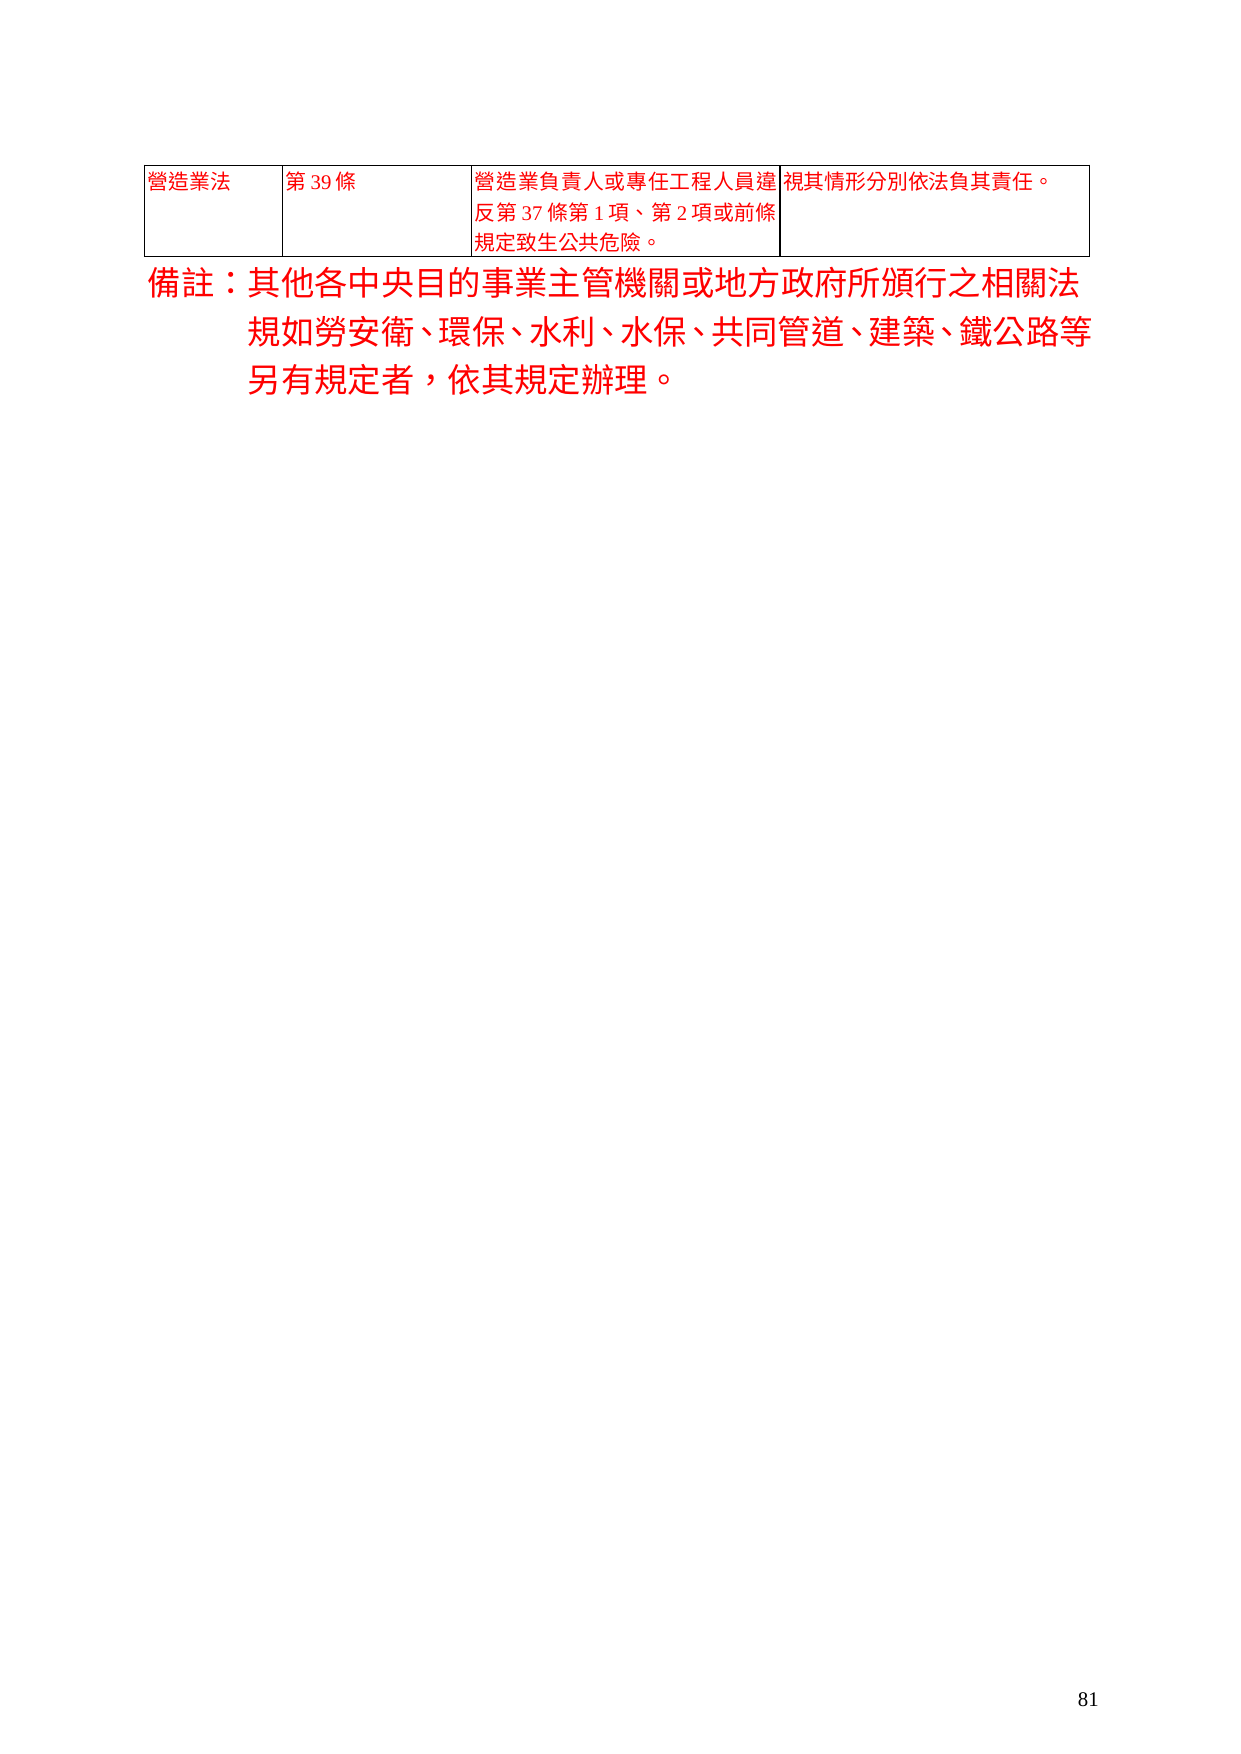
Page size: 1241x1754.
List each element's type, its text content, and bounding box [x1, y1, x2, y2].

table_cell 視其情形分別依法負其責任。 [781, 166, 1089, 256]
table_cell 第39條 [283, 166, 471, 256]
table_cell 營造業負責人或專任工程人員違反第37條第1項、第2項或前條規定致生公共危險。 [472, 166, 779, 256]
text 備註：其他各中央目的事業主管機關或地方政府所頒行之相關法規如勞安衛、環保、水利、水保、共同管道、建築、鐵公路等另有規定者，依其規定辦理。 [148, 257, 1092, 402]
table_cell 營造業法 [145, 166, 282, 256]
